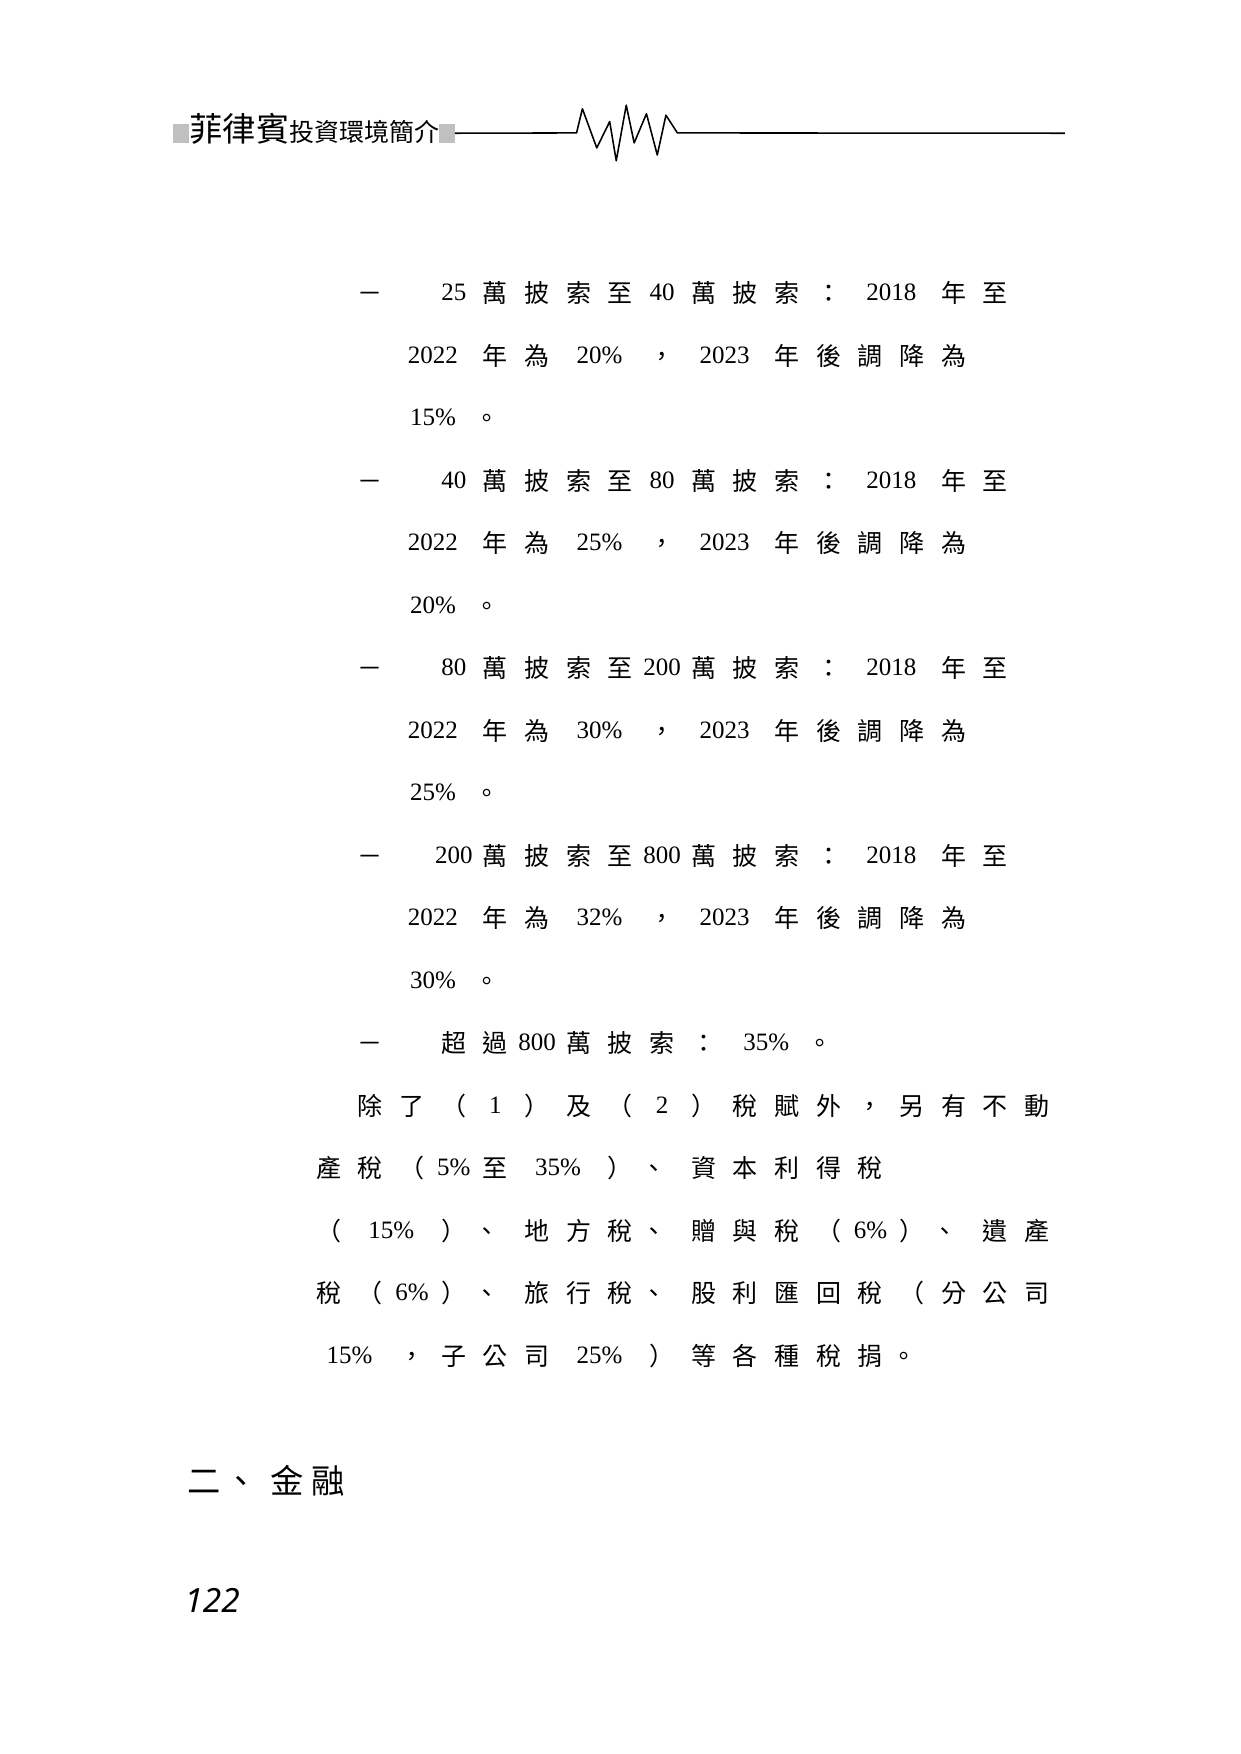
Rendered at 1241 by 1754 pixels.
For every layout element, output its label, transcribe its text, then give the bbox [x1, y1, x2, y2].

text － 80萬披索至200萬披索：2018年至2022年為30%，2023年後調降為25%。 [330, 625, 1058, 813]
text 除了（1）及（2）稅賦外，另有不動產稅（5%至35%）、資本利得稅（15%）、地方稅、贈與稅（6%）、遺產稅（6%）、旅行稅、股利匯回稅（分公司15%，子公司25%）等各種稅捐。 [281, 1063, 1058, 1375]
text － 超過800萬披索：35%。 [330, 1000, 1058, 1063]
text － 40萬披索至80萬披索：2018年至2022年為25%，2023年後調降為20%。 [330, 438, 1058, 625]
text － 200萬披索至800萬披索：2018年至2022年為32%，2023年後調降為30%。 [330, 813, 1058, 1000]
text － 25萬披索至40萬披索：2018年至2022年為20%，2023年後調降為15%。 [330, 250, 1058, 438]
text 二、金融 [183, 1438, 1058, 1500]
